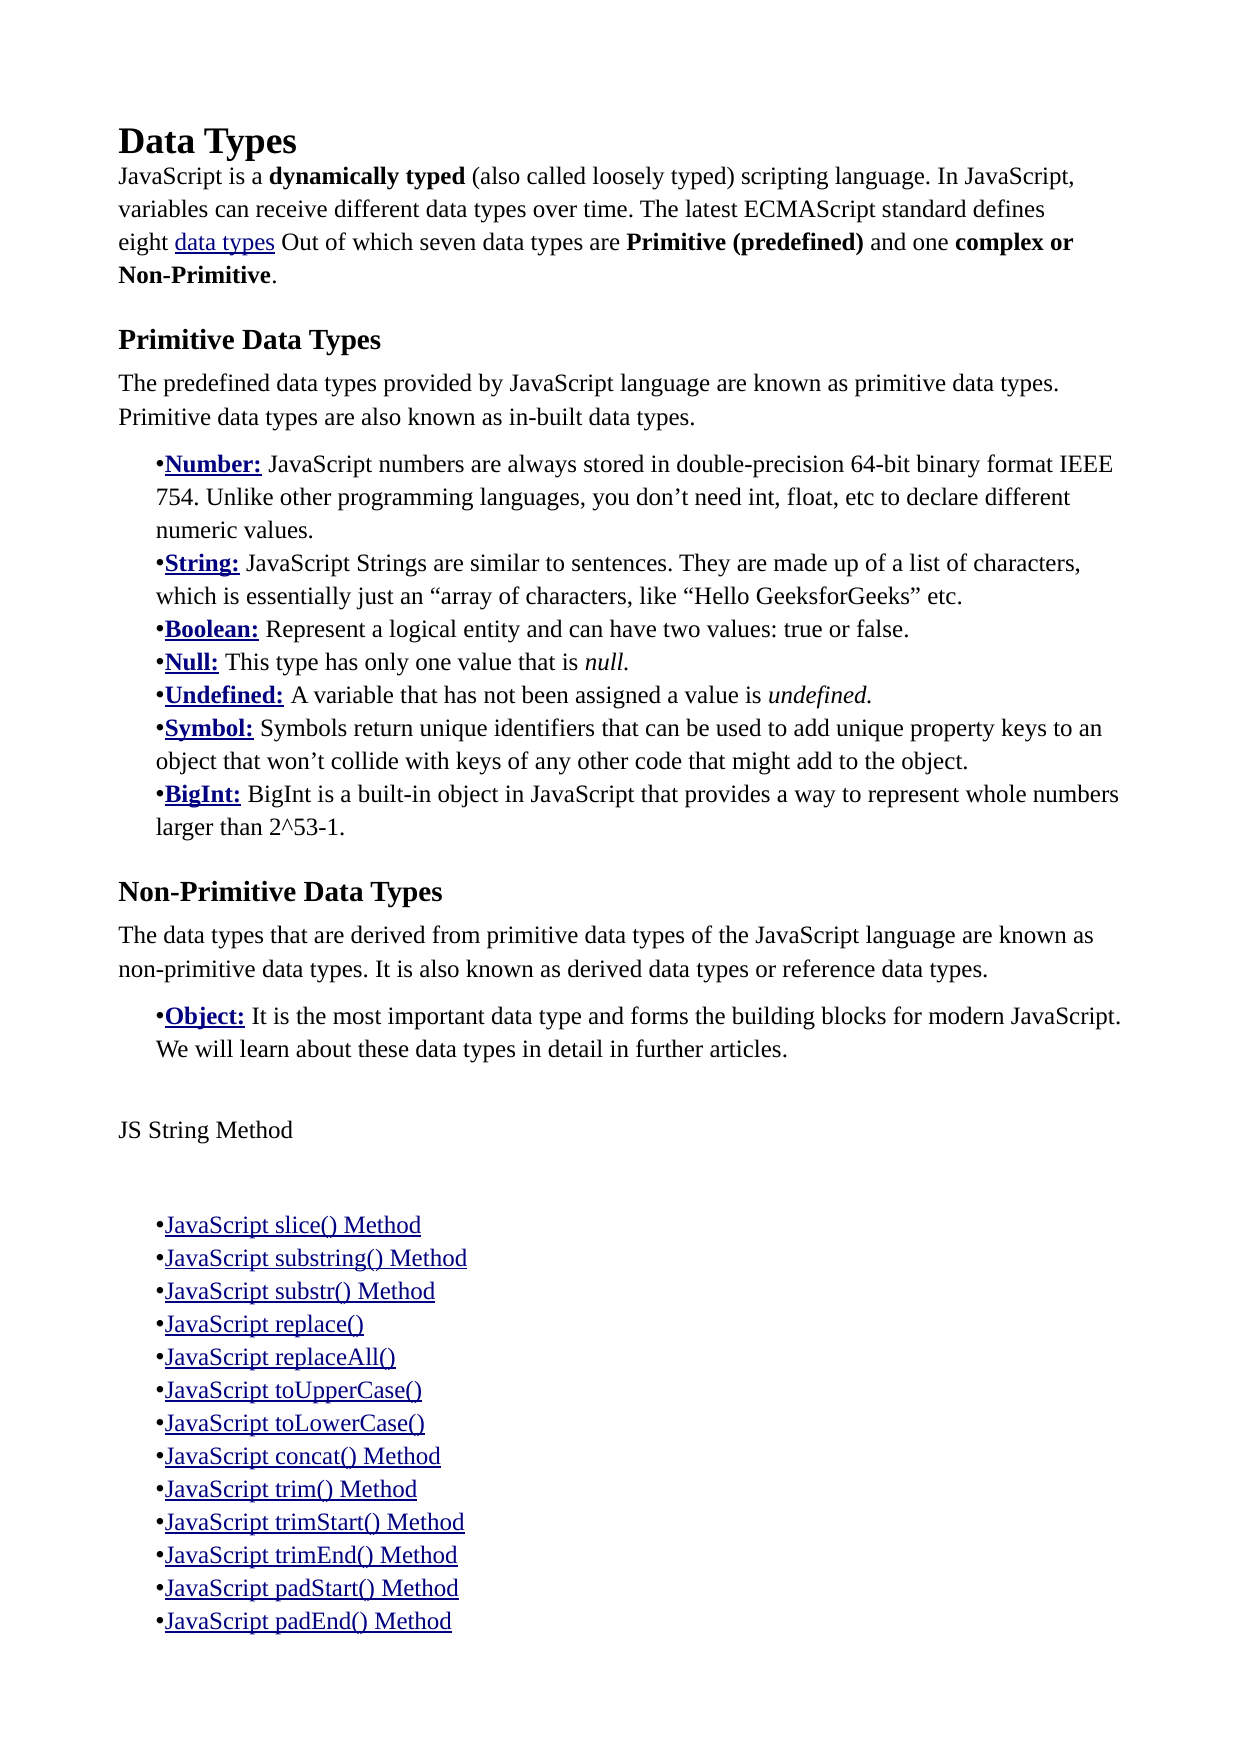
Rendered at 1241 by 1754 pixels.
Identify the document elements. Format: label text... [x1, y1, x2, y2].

list Symbol: Symbols return unique identifiers that can be used to add unique property keys to an object that won’t collide with keys of any other code that might add to the object. [156, 713, 1122, 775]
subtitle Non-Primitive Data Types [118, 874, 1122, 908]
text JavaScript is a dynamically typed (also called loosely typed) scripting language. In JavaScript, variables can receive different data types over time. The latest ECMAScript standard defines eight data types Out of which seven data types are Primitive (predefined) and one complex or Non-Primitive. [118, 161, 1122, 289]
list JavaScript trimStart() Method [156, 1507, 1122, 1536]
text The predefined data types provided by JavaScript language are known as primitive data types. Primitive data types are also known as in-built data types. [118, 368, 1122, 430]
list BigInt: BigInt is a built-in object in JavaScript that provides a way to represent whole numbers larger than 2^53-1. [156, 779, 1122, 841]
list Undefined: A variable that has not been assigned a value is undefined. [156, 680, 1122, 709]
list JavaScript trimEnd() Method [156, 1540, 1122, 1569]
list JavaScript replaceAll() [156, 1342, 1122, 1371]
list JavaScript trim() Method [156, 1474, 1122, 1503]
list Boolean: Represent a logical entity and can have two values: true or false. [156, 614, 1122, 643]
list JavaScript toLowerCase() [156, 1408, 1122, 1437]
list Object: It is the most important data type and forms the building blocks for modern JavaScript. We will learn about these data types in detail in further articles. [156, 1001, 1122, 1063]
list String: JavaScript Strings are similar to sentences. They are made up of a list of characters, which is essentially just an “array of characters, like “Hello GeeksforGeeks” etc. [156, 548, 1122, 610]
list JavaScript padStart() Method [156, 1573, 1122, 1602]
list Number: JavaScript numbers are always stored in double-precision 64-bit binary format IEEE 754. Unlike other programming languages, you don’t need int, float, etc to declare different numeric values. [156, 449, 1122, 544]
text JS String Method [118, 1082, 1122, 1144]
list JavaScript padEnd() Method [156, 1606, 1122, 1635]
list JavaScript replace() [156, 1309, 1122, 1338]
list JavaScript substr() Method [156, 1276, 1122, 1305]
subtitle Data Types [118, 118, 1122, 161]
list Null: This type has only one value that is null. [156, 647, 1122, 676]
list JavaScript substring() Method [156, 1243, 1122, 1272]
list JavaScript concat() Method [156, 1441, 1122, 1470]
subtitle Primitive Data Types [118, 322, 1122, 356]
text The data types that are derived from primitive data types of the JavaScript language are known as non-primitive data types. It is also known as derived data types or reference data types. [118, 921, 1122, 982]
list JavaScript toUpperCase() [156, 1375, 1122, 1404]
list JavaScript slice() Method [156, 1210, 1122, 1239]
